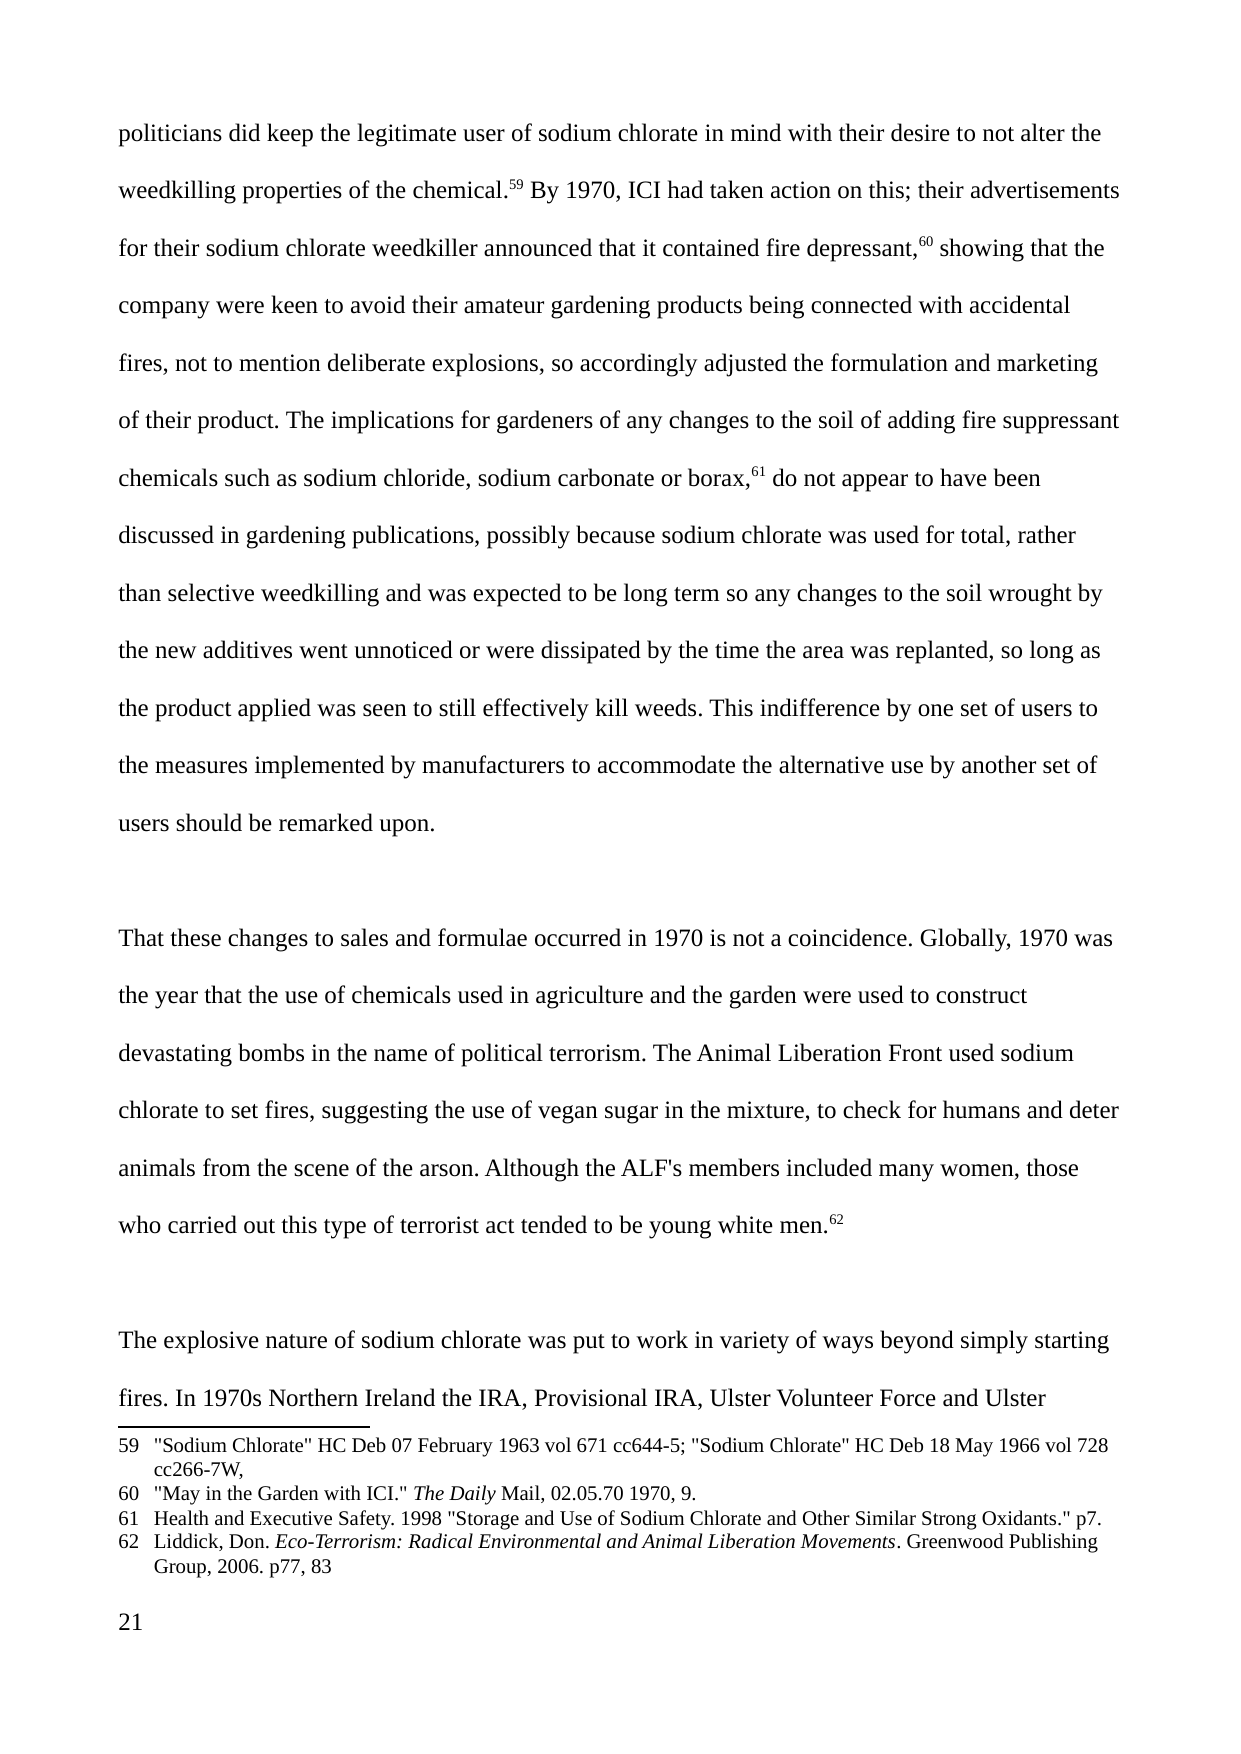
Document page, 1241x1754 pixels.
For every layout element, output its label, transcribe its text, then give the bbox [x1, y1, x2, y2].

text politicians did keep the legitimate user of sodium chlorate in mind with their desire to not alter the weedkilling properties of the chemical. By 1970, ICI had taken action on this; their advertisements for their sodium chlorate weedkiller announced that it contained fire depressant, showing that the company were keen to avoid their amateur gardening products being connected with accidental fires, not to mention deliberate explosions, so accordingly adjusted the formulation and marketing of their product. The implications for gardeners of any changes to the soil of adding fire suppressant chemicals such as sodium chloride, sodium carbonate or borax, do not appear to have been discussed in gardening publications, possibly because sodium chlorate was used for total, rather than selective weedkilling and was expected to be long term so any changes to the soil wrought by the new additives went unnoticed or were dissipated by the time the area was replanted, so long as the product applied was seen to still effectively kill weeds. This indifference by one set of users to the measures implemented by manufacturers to accommodate the alternative use by another set of users should be remarked upon. [118, 118, 1122, 837]
text Health and Executive Safety. 1998 "Storage and Use of Sodium Chlorate and Other Similar Strong Oxidants." p7. [118, 1505, 1122, 1529]
text That these changes to sales and formulae occurred in 1970 is not a coincidence. Globally, 1970 was the year that the use of chemicals used in agriculture and the garden were used to construct devastating bombs in the name of political terrorism. The Animal Liberation Front used sodium chlorate to set fires, suggesting the use of vegan sugar in the mixture, to check for humans and deter animals from the scene of the arson. Although the ALF's members included many women, those who carried out this type of terrorist act tended to be young white men. [118, 923, 1122, 1239]
text The explosive nature of sodium chlorate was put to work in variety of ways beyond simply starting fires. In 1970s Northern Ireland the IRA, Provisional IRA, Ulster Volunteer Force and Ulster [118, 1326, 1122, 1412]
text "Sodium Chlorate" HC Deb 07 February 1963 vol 671 cc644-5; "Sodium Chlorate" HC Deb 18 May 1966 vol 728 cc266-7W, [118, 1433, 1122, 1481]
text "May in the Garden with ICI." The Daily Mail, 02.05.70 1970, 9. [118, 1481, 1122, 1505]
text Liddick, Don. Eco-Terrorism: Radical Environmental and Animal Liberation Movements. Greenwood Publishing Group, 2006. p77, 83 [118, 1529, 1122, 1578]
